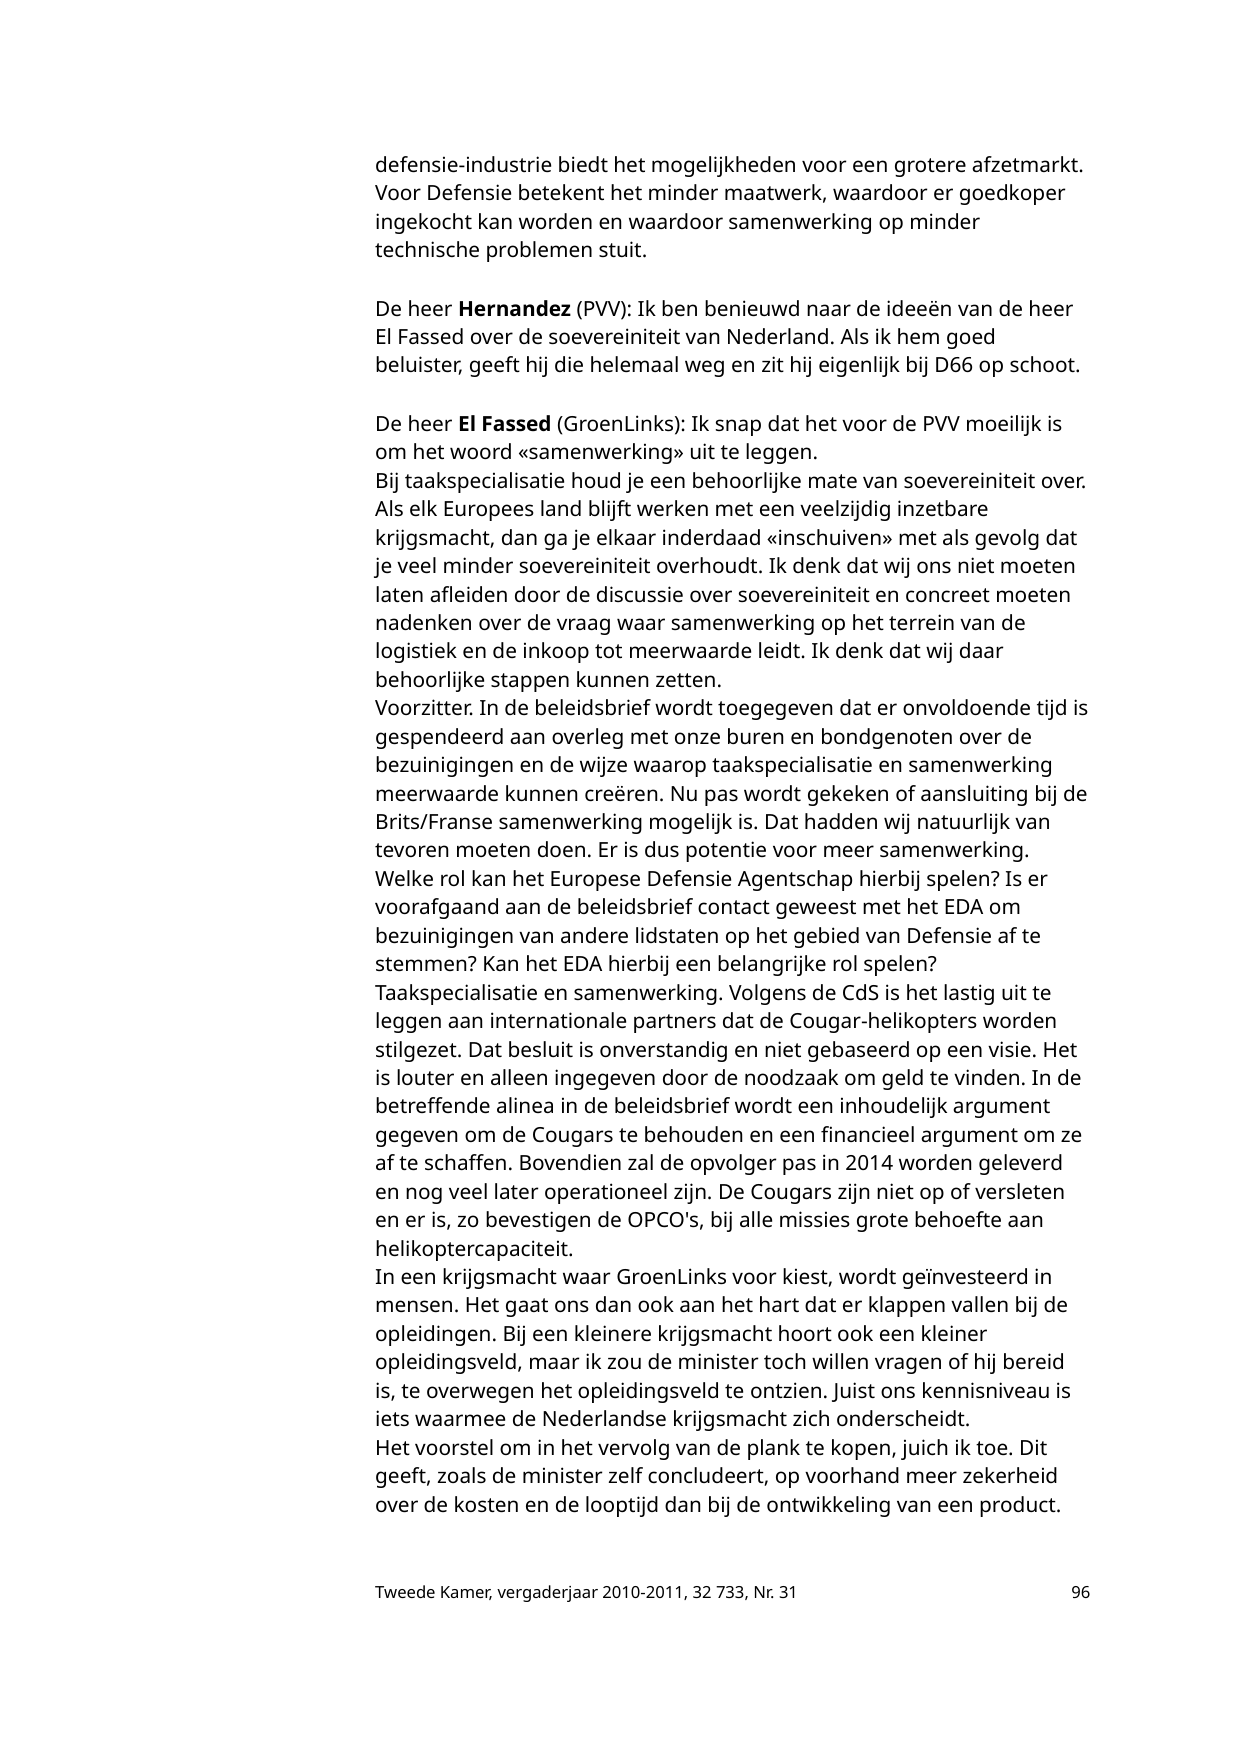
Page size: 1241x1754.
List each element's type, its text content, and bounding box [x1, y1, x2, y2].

text Bij taakspecialisatie houd je een behoorlijke mate van soevereiniteit over. Als elk Europees land blijft werken met een veelzijdig inzetbare krijgsmacht, dan ga je elkaar inderdaad «inschuiven» met als gevolg dat je veel minder soevereiniteit overhoudt. Ik denk dat wij ons niet moeten laten afleiden door de discussie over soevereiniteit en concreet moeten nadenken over de vraag waar samenwerking op het terrein van de logistiek en de inkoop tot meerwaarde leidt. Ik denk dat wij daar behoorlijke stappen kunnen zetten. [375, 466, 1090, 693]
text defensie-industrie biedt het mogelijkheden voor een grotere afzetmarkt. Voor Defensie betekent het minder maatwerk, waardoor er goedkoper ingekocht kan worden en waardoor samenwerking op minder technische problemen stuit. [375, 150, 1090, 264]
text De heer Hernandez (PVV): Ik ben benieuwd naar de ideeën van de heer El Fassed over de soevereiniteit van Nederland. Als ik hem goed beluister, geeft hij die helemaal weg en zit hij eigenlijk bij D66 op schoot. [375, 294, 1090, 379]
text In een krijgsmacht waar GroenLinks voor kiest, wordt geïnvesteerd in mensen. Het gaat ons dan ook aan het hart dat er klappen vallen bij de opleidingen. Bij een kleinere krijgsmacht hoort ook een kleiner opleidingsveld, maar ik zou de minister toch willen vragen of hij bereid is, te overwegen het opleidingsveld te ontzien. Juist ons kennisniveau is iets waarmee de Nederlandse krijgsmacht zich onderscheidt. [375, 1262, 1090, 1433]
text De heer El Fassed (GroenLinks): Ik snap dat het voor de PVV moeilijk is om het woord «samenwerking» uit te leggen. [375, 409, 1090, 466]
text Het voorstel om in het vervolg van de plank te kopen, juich ik toe. Dit geeft, zoals de minister zelf concludeert, op voorhand meer zekerheid over de kosten en de looptijd dan bij de ontwikkeling van een product. [375, 1433, 1090, 1518]
text Taakspecialisatie en samenwerking. Volgens de CdS is het lastig uit te leggen aan internationale partners dat de Cougar-helikopters worden stilgezet. Dat besluit is onverstandig en niet gebaseerd op een visie. Het is louter en alleen ingegeven door de noodzaak om geld te vinden. In de betreffende alinea in de beleidsbrief wordt een inhoudelijk argument gegeven om de Cougars te behouden en een financieel argument om ze af te schaffen. Bovendien zal de opvolger pas in 2014 worden geleverd en nog veel later operationeel zijn. De Cougars zijn niet op of versleten en er is, zo bevestigen de OPCO's, bij alle missies grote behoefte aan helikoptercapaciteit. [375, 978, 1090, 1262]
text Voorzitter. In de beleidsbrief wordt toegegeven dat er onvoldoende tijd is gespendeerd aan overleg met onze buren en bondgenoten over de bezuinigingen en de wijze waarop taakspecialisatie en samenwerking meerwaarde kunnen creëren. Nu pas wordt gekeken of aansluiting bij de Brits/Franse samenwerking mogelijk is. Dat hadden wij natuurlijk van tevoren moeten doen. Er is dus potentie voor meer samenwerking. Welke rol kan het Europese Defensie Agentschap hierbij spelen? Is er voorafgaand aan de beleidsbrief contact geweest met het EDA om bezuinigingen van andere lidstaten op het gebied van Defensie af te stemmen? Kan het EDA hierbij een belangrijke rol spelen? [375, 693, 1090, 978]
